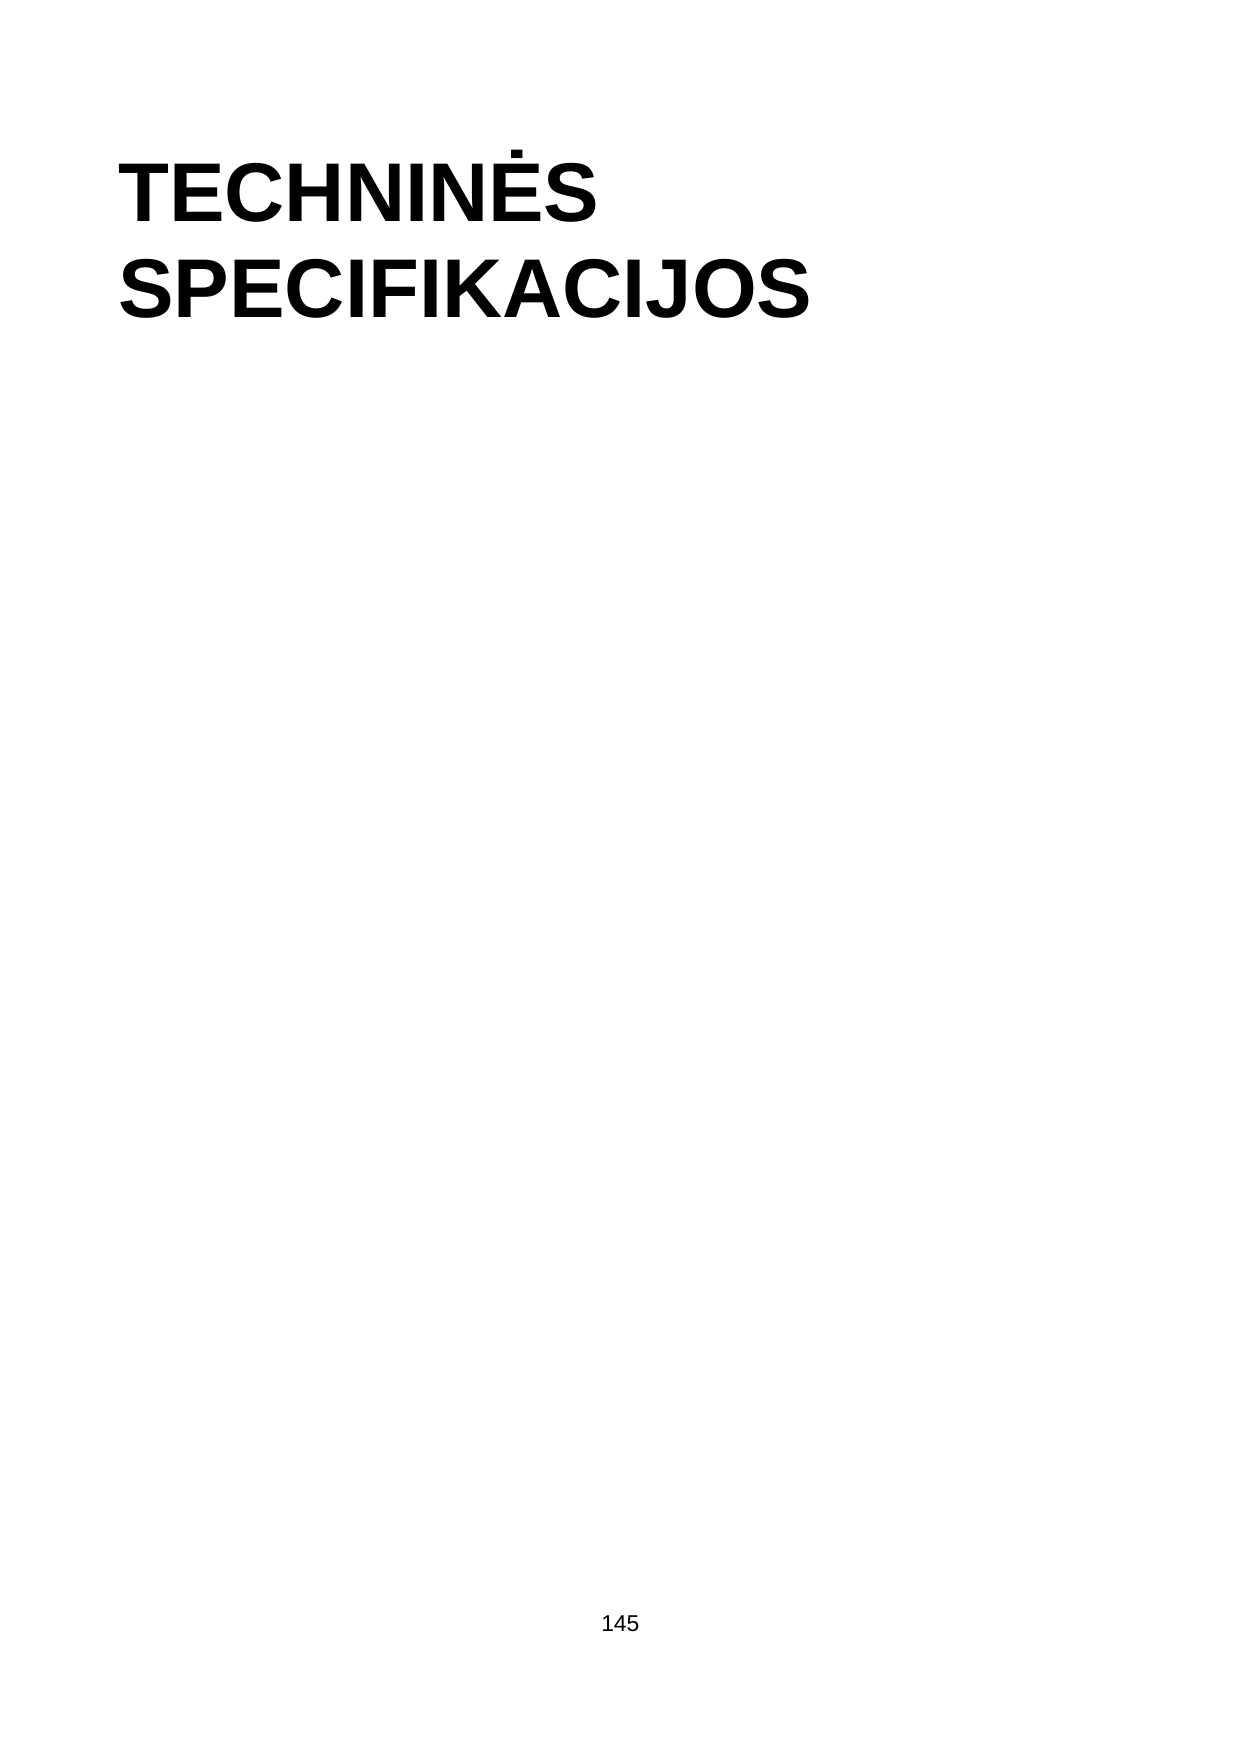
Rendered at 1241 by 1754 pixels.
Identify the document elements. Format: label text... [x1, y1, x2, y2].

text TECHNINĖS SPECIFIKACIJOS [118, 143, 1122, 335]
